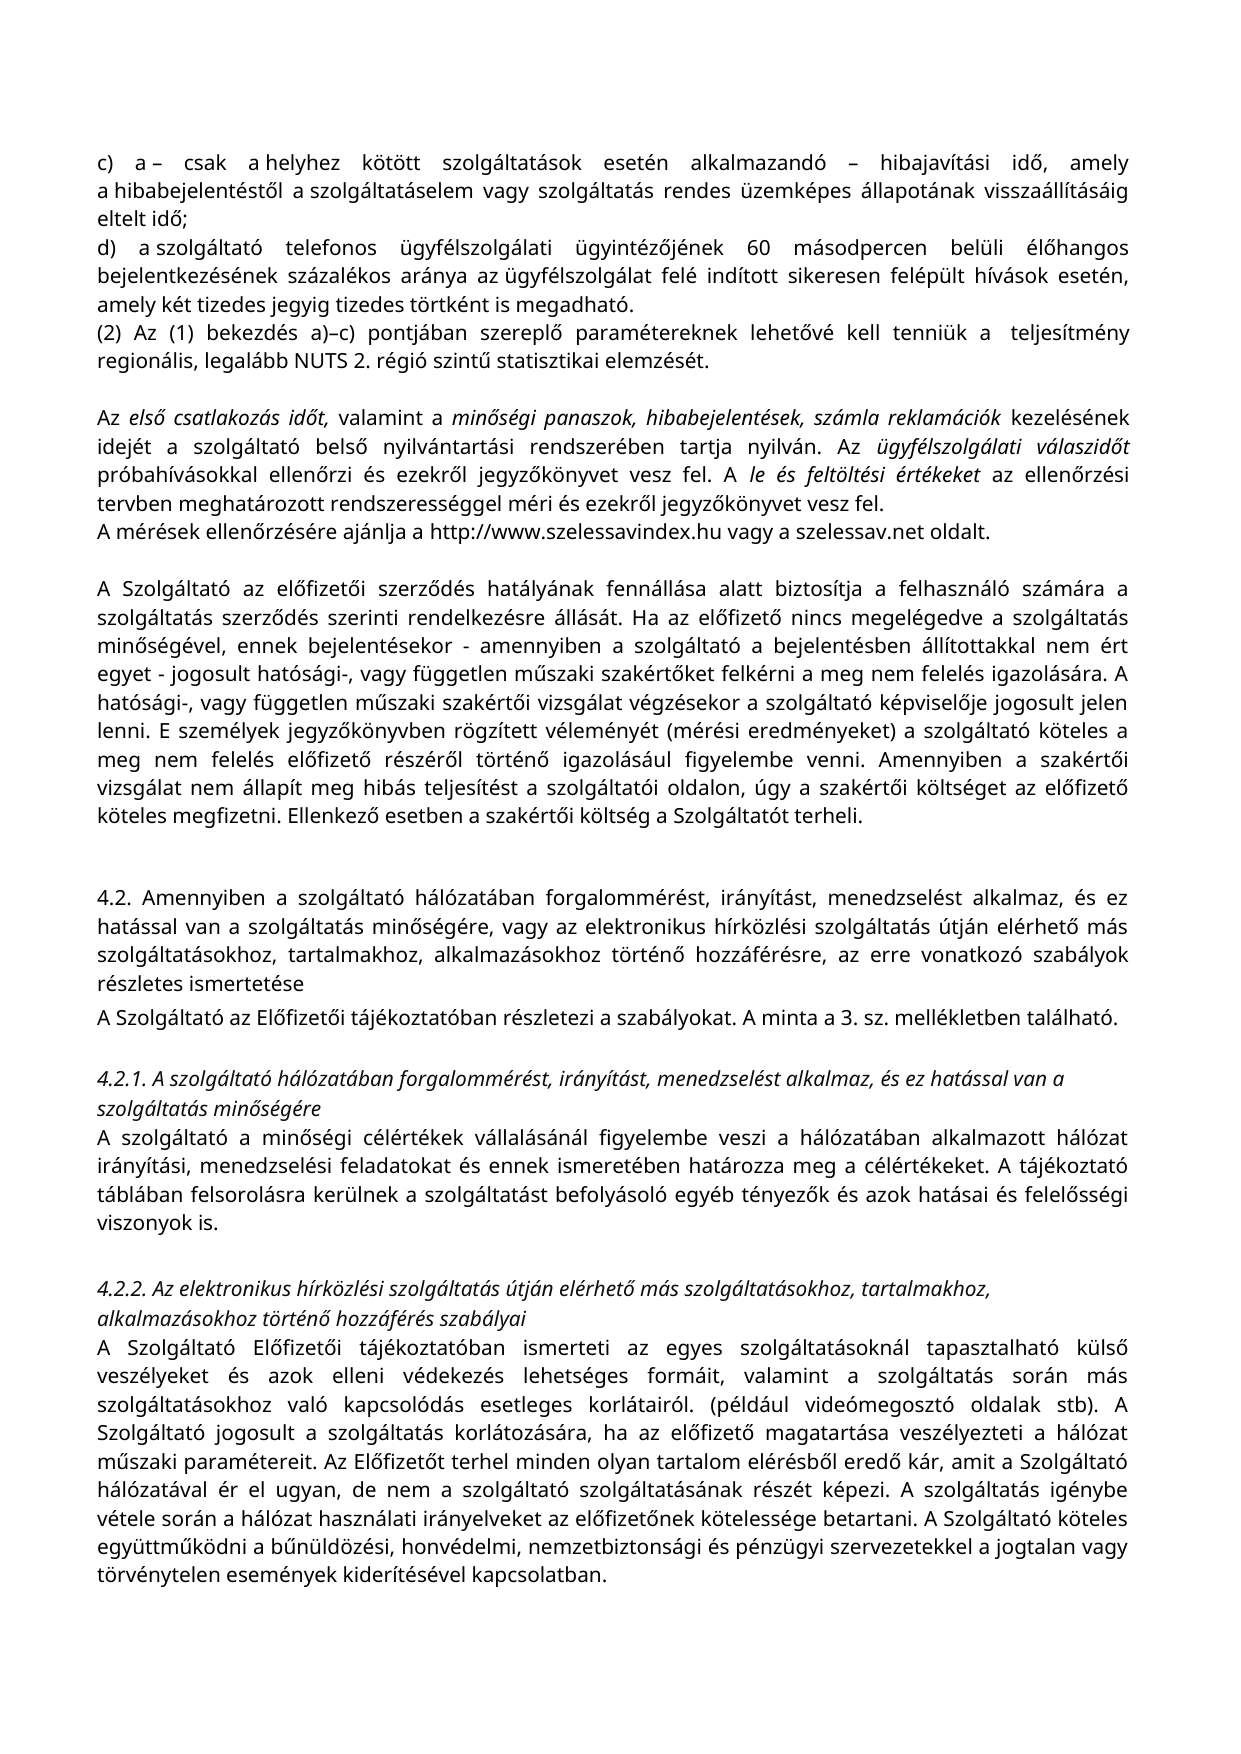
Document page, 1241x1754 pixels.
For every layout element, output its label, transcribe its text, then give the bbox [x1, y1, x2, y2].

text A mérések ellenőrzésére ajánlja a http://www.szelessavindex.hu vagy a szelessav.net oldalt. [97, 517, 1130, 546]
text A Szolgáltató az Előfizetői tájékoztatóban részletezi a szabályokat. A minta a 3. sz. mellékletben található. [97, 1003, 1130, 1032]
subtitle 4.2.1. A szolgáltató hálózatában forgalommérést, irányítást, menedzselést alkalmaz, és ez hatással van a szolgáltatás minőségére [97, 1064, 1130, 1122]
text A Szolgáltató Előfizetői tájékoztatóban ismerteti az egyes szolgáltatásoknál tapasztalható külső veszélyeket és azok elleni védekezés lehetséges formáit, valamint a szolgáltatás során más szolgáltatásokhoz való kapcsolódás esetleges korlátairól. (például videómegosztó oldalak stb). A Szolgáltató jogosult a szolgáltatás korlátozására, ha az előfizető magatartása veszélyezteti a hálózat műszaki paramétereit. Az Előfizetőt terhel minden olyan tartalom elérésből eredő kár, amit a Szolgáltató hálózatával ér el ugyan, de nem a szolgáltató szolgáltatásának részét képezi. A szolgáltatás igénybe vétele során a hálózat használati irányelveket az előfizetőnek kötelessége betartani. A Szolgáltató köteles együttműködni a bűnüldözési, honvédelmi, nemzetbiztonsági és pénzügyi szervezetekkel a jogtalan vagy törvénytelen események kiderítésével kapcsolatban. [97, 1333, 1130, 1589]
text d) a szolgáltató telefonos ügyfélszolgálati ügyintézőjének 60 másodpercen belüli élőhangos bejelentkezésének százalékos aránya az ügyfélszolgálat felé indított sikeresen felépült hívások esetén, amely két tizedes jegyig tizedes törtként is megadható. [97, 233, 1130, 318]
subtitle 4.2. Amennyiben a szolgáltató hálózatában forgalommérést, irányítást, menedzselést alkalmaz, és ez hatással van a szolgáltatás minőségére, vagy az elektronikus hírközlési szolgáltatás útján elérhető más szolgáltatásokhoz, tartalmakhoz, alkalmazásokhoz történő hozzáférésre, az erre vonatkozó szabályok részletes ismertetése [97, 883, 1130, 997]
text Az első csatlakozás időt, valamint a minőségi panaszok, hibabejelentések, számla reklamációk kezelésének idejét a szolgáltató belső nyilvántartási rendszerében tartja nyilván. Az ügyfélszolgálati válaszidőt próbahívásokkal ellenőrzi és ezekről jegyzőkönyvet vesz fel. A le és feltöltési értékeket az ellenőrzési tervben meghatározott rendszerességgel méri és ezekről jegyzőkönyvet vesz fel. [97, 403, 1130, 517]
subtitle 4.2.2. Az elektronikus hírközlési szolgáltatás útján elérhető más szolgáltatásokhoz, tartalmakhoz, alkalmazásokhoz történő hozzáférés szabályai [97, 1274, 1130, 1332]
text c) a – csak a helyhez kötött szolgáltatások esetén alkalmazandó – hibajavítási idő, amely a hibabejelentéstől a szolgáltatáselem vagy szolgáltatás rendes üzemképes állapotának visszaállításáig eltelt idő; [97, 148, 1130, 233]
text A szolgáltató a minőségi célértékek vállalásánál figyelembe veszi a hálózatában alkalmazott hálózat irányítási, menedzselési feladatokat és ennek ismeretében határozza meg a célértékeket. A tájékoztató táblában felsorolásra kerülnek a szolgáltatást befolyásoló egyéb tényezők és azok hatásai és felelősségi viszonyok is. [97, 1123, 1130, 1237]
text A Szolgáltató az előfizetői szerződés hatályának fennállása alatt biztosítja a felhasználó számára a szolgáltatás szerződés szerinti rendelkezésre állását. Ha az előfizető nincs megelégedve a szolgáltatás minőségével, ennek bejelentésekor - amennyiben a szolgáltató a bejelentésben állítottakkal nem ért egyet - jogosult hatósági-, vagy független műszaki szakértőket felkérni a meg nem felelés igazolására. A hatósági-, vagy független műszaki szakértői vizsgálat végzésekor a szolgáltató képviselője jogosult jelen lenni. E személyek jegyzőkönyvben rögzített véleményét (mérési eredményeket) a szolgáltató köteles a meg nem felelés előfizető részéről történő igazolásául figyelembe venni. Amennyiben a szakértői vizsgálat nem állapít meg hibás teljesítést a szolgáltatói oldalon, úgy a szakértői költséget az előfizető köteles megfizetni. Ellenkező esetben a szakértői költség a Szolgáltatót terheli. [97, 574, 1130, 830]
text (2) Az (1) bekezdés a)–c) pontjában szereplő paramétereknek lehetővé kell tenniük a teljesítmény regionális, legalább NUTS 2. régió szintű statisztikai elemzését. [97, 318, 1130, 375]
